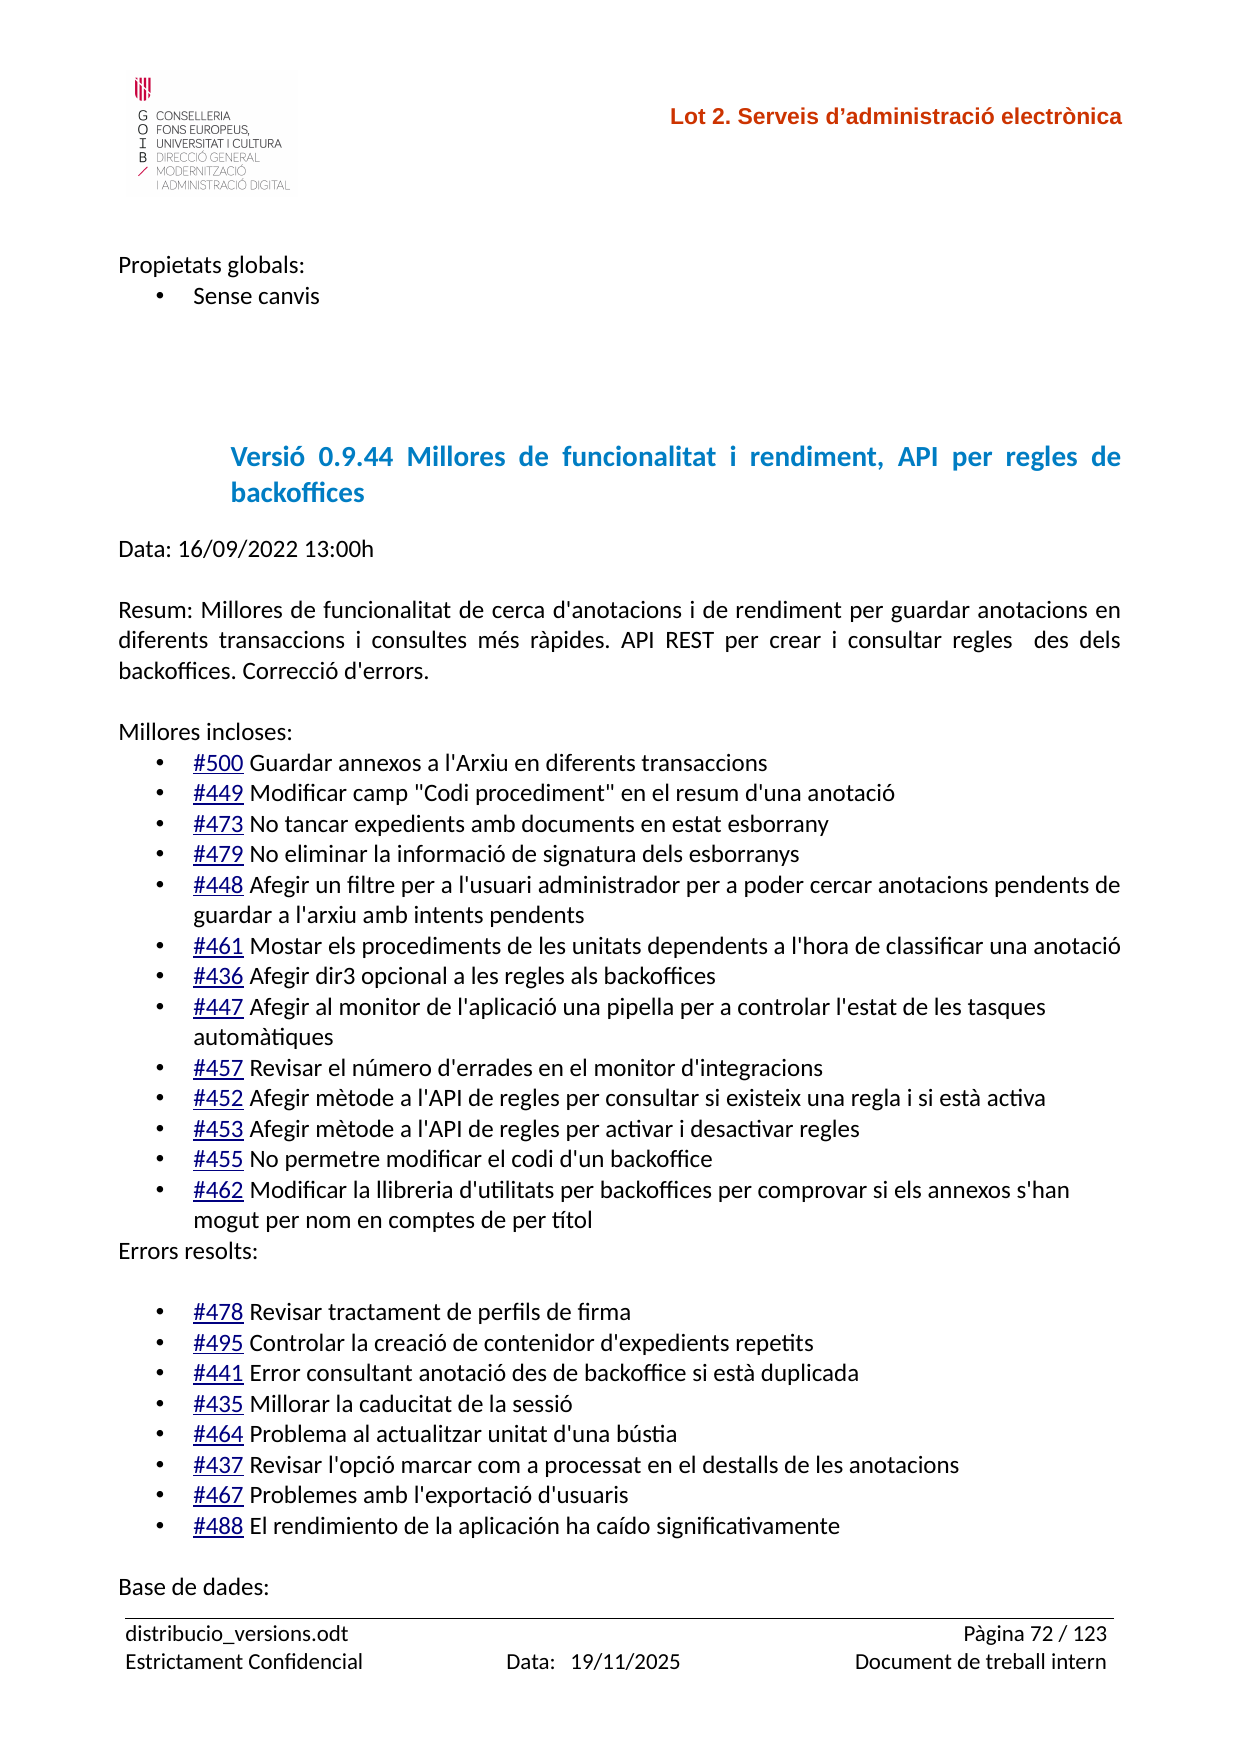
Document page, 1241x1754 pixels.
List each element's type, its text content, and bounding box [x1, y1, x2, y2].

text Errors resolts: [118, 1235, 1122, 1266]
list #495 Controlar la creació de contenidor d'expedients repetits [156, 1327, 1122, 1357]
list #449 Modificar camp "Codi procediment" en el resum d'una anotació [156, 777, 1122, 808]
list #453 Afegir mètode a l'API de regles per activar i desactivar regles [156, 1113, 1122, 1143]
picture [126, 70, 299, 197]
list #457 Revisar el número d'errades en el monitor d'integracions [156, 1052, 1122, 1082]
list #452 Afegir mètode a l'API de regles per consultar si existeix una regla i si està activa [156, 1082, 1122, 1113]
list #462 Modificar la llibreria d'utilitats per backoffices per comprovar si els annexos s'han mogut per nom en comptes de per títol [156, 1174, 1122, 1235]
list #488 El rendimiento de la aplicación ha caído significativamente [156, 1510, 1122, 1540]
list #500 Guardar annexos a l'Arxiu en diferents transaccions [156, 747, 1122, 777]
list #464 Problema al actualitzar unitat d'una bústia [156, 1418, 1122, 1449]
list #479 No eliminar la informació de signatura dels esborranys [156, 838, 1122, 869]
list #436 Afegir dir3 opcional a les regles als backoffices [156, 960, 1122, 991]
list #435 Millorar la caducitat de la sessió [156, 1388, 1122, 1418]
text Base de dades: [118, 1571, 1122, 1601]
list #447 Afegir al monitor de l'aplicació una pipella per a controlar l'estat de les tasques automàtiques [156, 991, 1122, 1052]
list #473 No tancar expedients amb documents en estat esborrany [156, 808, 1122, 838]
list #467 Problemes amb l'exportació d'usuaris [156, 1479, 1122, 1510]
list #461 Mostar els procediments de les unitats dependents a l'hora de classificar una anotació [156, 930, 1122, 960]
list Sense canvis [156, 280, 1122, 311]
list #437 Revisar l'opció marcar com a processat en el destalls de les anotacions [156, 1449, 1122, 1479]
text Propietats globals: [118, 250, 1122, 280]
list #478 Revisar tractament de perfils de firma [156, 1296, 1122, 1327]
list #441 Error consultant anotació des de backoffice si està duplicada [156, 1357, 1122, 1388]
text Millores incloses: [118, 716, 1122, 747]
subtitle Versió 0.9.44 Millores de funcionalitat i rendiment, API per regles de backoffices [153, 438, 1122, 509]
text Resum: Millores de funcionalitat de cerca d'anotacions i de rendiment per guardar anotacions en diferents transaccions i consultes més ràpides. API REST per crear i consultar regles des dels backoffices. Correcció d'errors. [118, 594, 1122, 686]
list #448 Afegir un filtre per a l'usuari administrador per a poder cercar anotacions pendents de guardar a l'arxiu amb intents pendents [156, 869, 1122, 930]
text Data: 16/09/2022 13:00h [118, 533, 1122, 564]
list #455 No permetre modificar el codi d'un backoffice [156, 1143, 1122, 1174]
